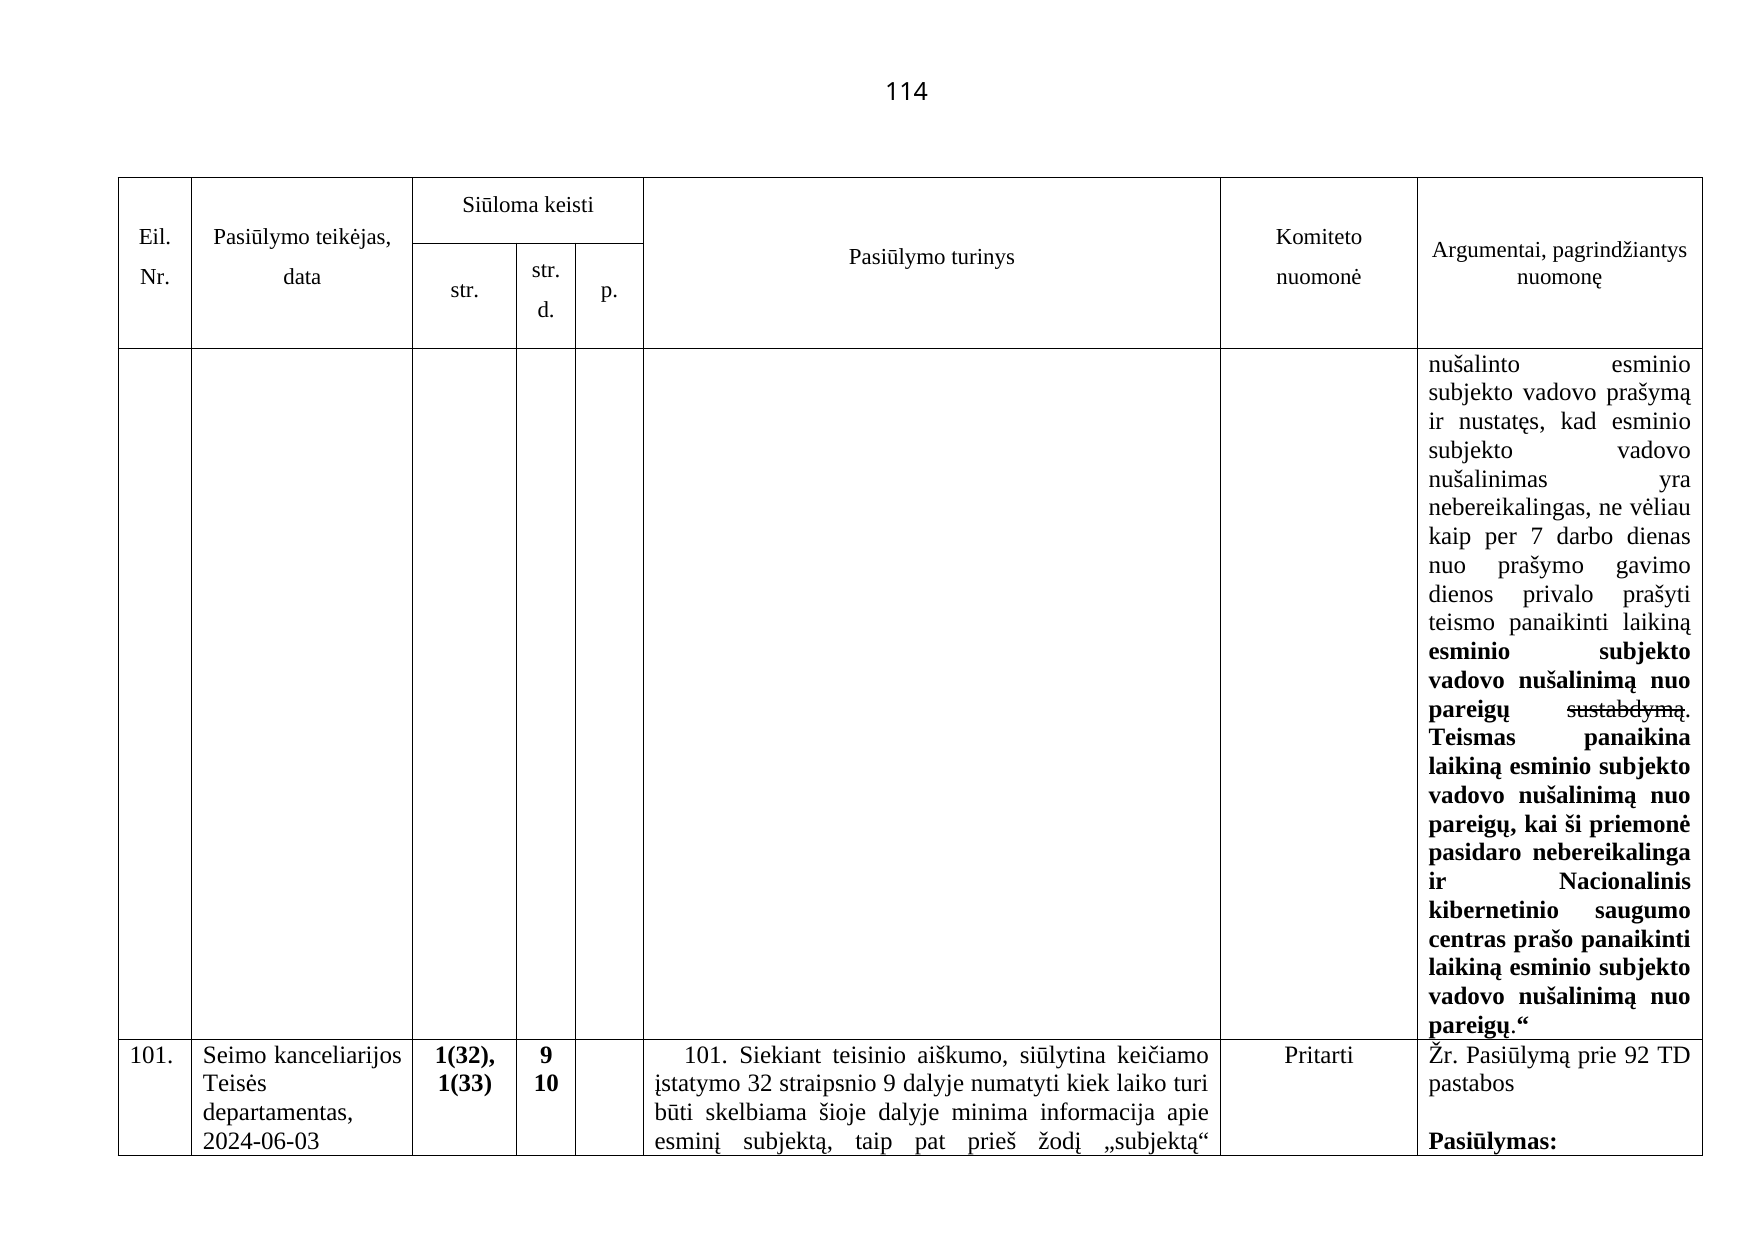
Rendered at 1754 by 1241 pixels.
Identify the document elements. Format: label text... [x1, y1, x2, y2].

table_cell Žr. Pasiūlymą prie 92 TD pastabos Pasiūlymas: [1418, 1040, 1702, 1155]
table_cell str. d. [517, 244, 575, 348]
table_cell [192, 349, 412, 1039]
table_cell [644, 349, 1220, 1039]
table_header Siūloma keisti [413, 178, 643, 243]
table_cell 9 10 [517, 1040, 575, 1155]
table_cell 101. [119, 1040, 191, 1155]
table_cell [1221, 349, 1417, 1039]
table_cell str. [413, 244, 516, 348]
table_cell Seimo kanceliarijos Teisės departamentas, 2024-06-03 [192, 1040, 412, 1155]
table_cell [576, 349, 643, 1039]
table_header Pasiūlymo turinys [644, 178, 1220, 348]
table_cell Pritarti [1221, 1040, 1417, 1155]
table_cell 101. Siekiant teisinio aiškumo, siūlytina keičiamo įstatymo 32 straipsnio 9 dalyje numatyti kiek laiko turi būti skelbiama šioje dalyje minima informacija apie esminį subjektą, taip pat prieš žodį „subjektą“ [644, 1040, 1220, 1155]
table_cell [413, 349, 516, 1039]
table_header Argumentai, pagrindžiantys nuomonę [1418, 178, 1702, 348]
table_cell 1(32), 1(33) [413, 1040, 516, 1155]
table_header Eil. Nr. [119, 178, 191, 348]
table_header Komiteto nuomonė [1221, 178, 1417, 348]
table_cell [576, 1040, 643, 1155]
table_header Pasiūlymo teikėjas, data [192, 178, 412, 348]
table_cell [119, 349, 191, 1039]
table_cell nušalinto esminio subjekto vadovo prašymą ir nustatęs, kad esminio subjekto vadovo nušalinimas yra nebereikalingas, ne vėliau kaip per 7 darbo dienas nuo prašymo gavimo dienos privalo prašyti teismo panaikinti laikiną esminio subjekto vadovo nušalinimą nuo pareigų sustabdymą. Teismas panaikina laikiną esminio subjekto vadovo nušalinimą nuo pareigų, kai ši priemonė pasidaro nebereikalinga ir Nacionalinis kibernetinio saugumo centras prašo panaikinti laikiną esminio subjekto vadovo nušalinimą nuo pareigų.“ [1418, 349, 1702, 1039]
table_cell p. [576, 244, 643, 348]
table_cell [517, 349, 575, 1039]
